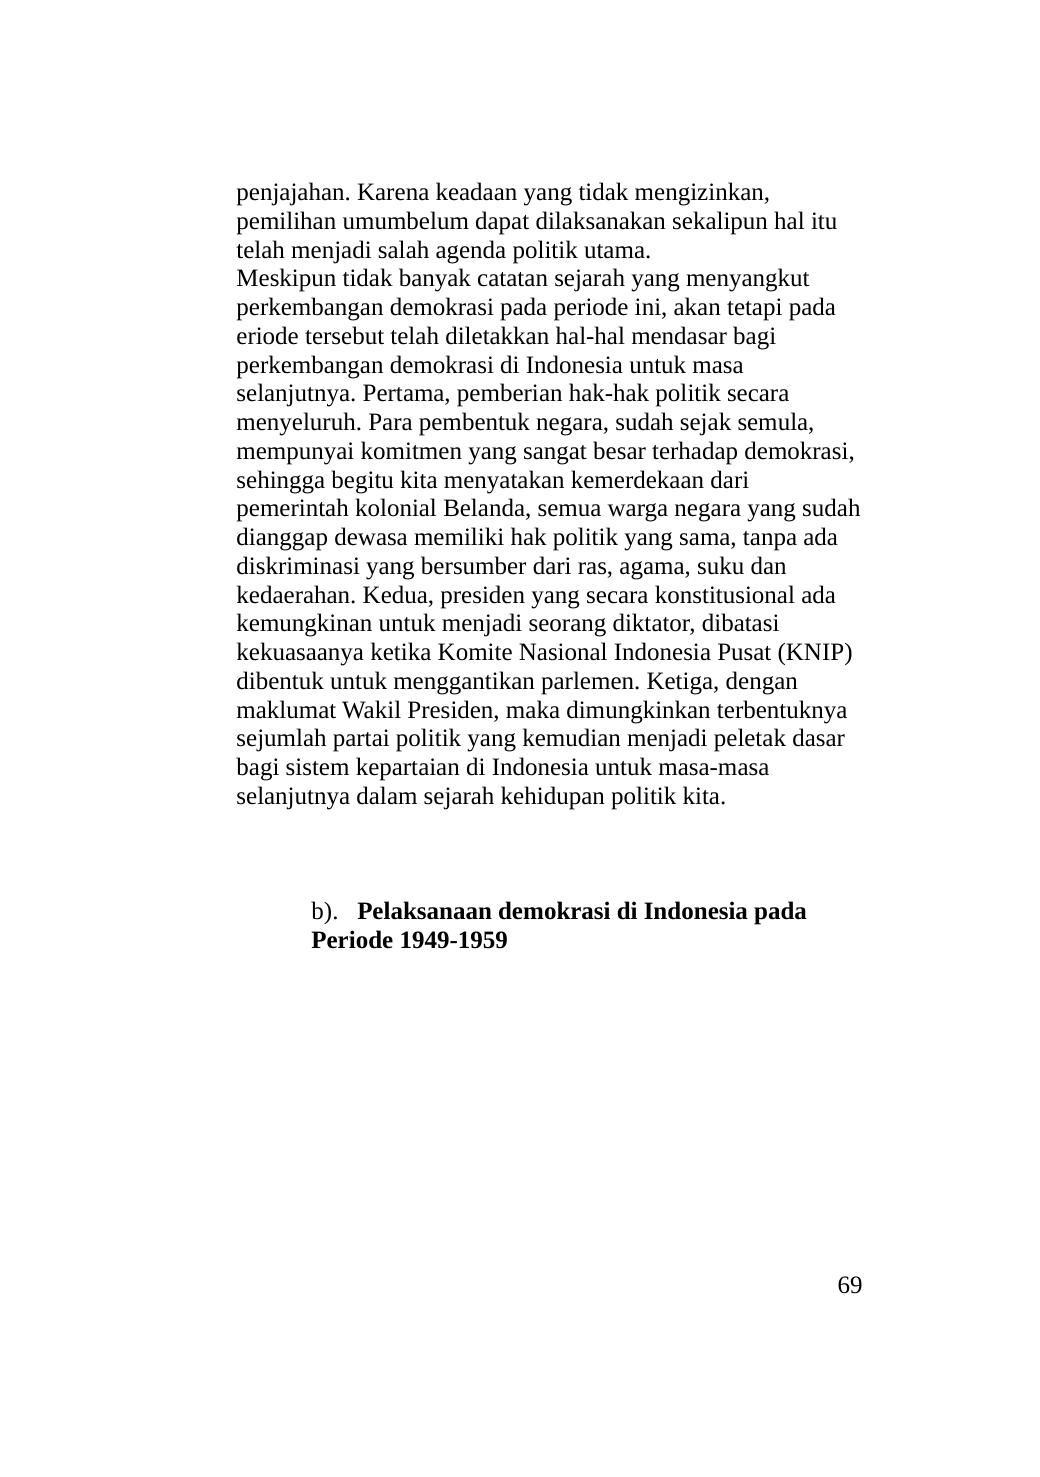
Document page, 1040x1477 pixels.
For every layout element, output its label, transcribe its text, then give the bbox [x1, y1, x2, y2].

text penjajahan. Karena keadaan yang tidak mengizinkan, pemilihan umumbelum dapat dilaksanakan sekalipun hal itu telah menjadi salah agenda politik utama. [236, 177, 862, 263]
text Meskipun tidak banyak catatan sejarah yang menyangkut perkembangan demokrasi pada periode ini, akan tetapi pada eriode tersebut telah diletakkan hal-hal mendasar bagi perkembangan demokrasi di Indonesia untuk masa selanjutnya. Pertama, pemberian hak-hak politik secara menyeluruh. Para pembentuk negara, sudah sejak semula, mempunyai komitmen yang sangat besar terhadap demokrasi, sehingga begitu kita menyatakan kemerdekaan dari pemerintah kolonial Belanda, semua warga negara yang sudah dianggap dewasa memiliki hak politik yang sama, tanpa ada diskriminasi yang bersumber dari ras, agama, suku dan kedaerahan. Kedua, presiden yang secara konstitusional ada kemungkinan untuk menjadi seorang diktator, dibatasi kekuasaanya ketika Komite Nasional Indonesia Pusat (KNIP) dibentuk untuk menggantikan parlemen. Ketiga, dengan maklumat Wakil Presiden, maka dimungkinkan terbentuknya sejumlah partai politik yang kemudian menjadi peletak dasar bagi sistem kepartaian di Indonesia untuk masa-masa selanjutnya dalam sejarah kehidupan politik kita. [236, 263, 862, 810]
list b). Pelaksanaan demokrasi di Indonesia pada Periode 1949-1959 [274, 896, 862, 953]
